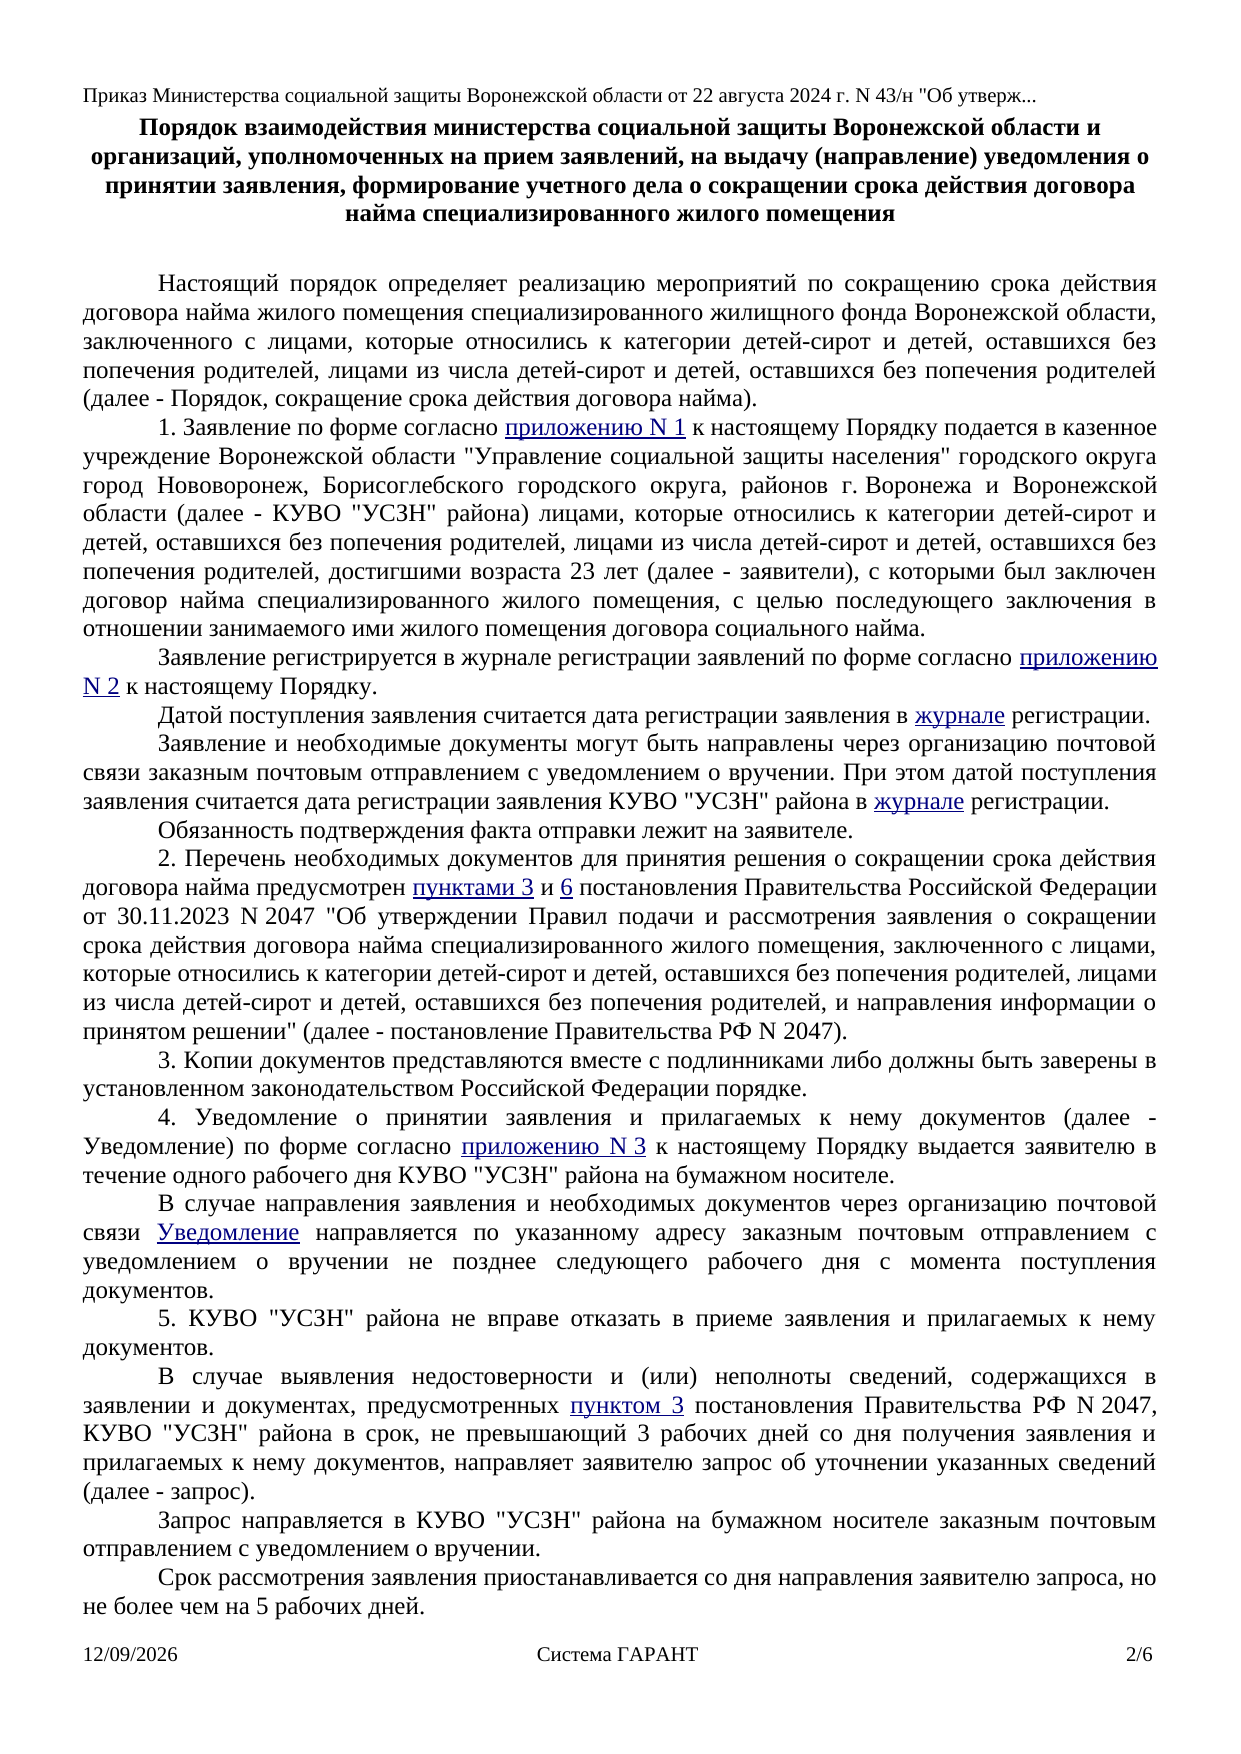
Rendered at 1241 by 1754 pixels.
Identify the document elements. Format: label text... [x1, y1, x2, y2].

text Датой поступления заявления считается дата регистрации заявления в журнале регистрации. [83, 700, 1157, 728]
text Настоящий порядок определяет реализацию мероприятий по сокращению срока действия договора найма жилого помещения специализированного жилищного фонда Воронежской области, заключенного с лицами, которые относились к категории детей-сирот и детей, оставшихся без попечения родителей, лицами из числа детей-сирот и детей, оставшихся без попечения родителей (далее - Порядок, сокращение срока действия договора найма). [83, 268, 1157, 412]
text Срок рассмотрения заявления приостанавливается со дня направления заявителю запроса, но не более чем на 5 рабочих дней. [83, 1562, 1157, 1620]
text В случае выявления недостоверности и (или) неполноты сведений, содержащихся в заявлении и документах, предусмотренных пунктом 3 постановления Правительства РФ N 2047, КУВО "УСЗН" района в срок, не превышающий 3 рабочих дней со дня получения заявления и прилагаемых к нему документов, направляет заявителю запрос об уточнении указанных сведений (далее - запрос). [83, 1361, 1157, 1505]
text 4. Уведомление о принятии заявления и прилагаемых к нему документов (далее - Уведомление) по форме согласно приложению N 3 к настоящему Порядку выдается заявителю в течение одного рабочего дня КУВО "УСЗН" района на бумажном носителе. [83, 1102, 1157, 1188]
text Запрос направляется в КУВО "УСЗН" района на бумажном носителе заказным почтовым отправлением с уведомлением о вручении. [83, 1505, 1157, 1562]
text Заявление регистрируется в журнале регистрации заявлений по форме согласно приложению N 2 к настоящему Порядку. [83, 642, 1157, 700]
text Заявление и необходимые документы могут быть направлены через организацию почтовой связи заказным почтовым отправлением с уведомлением о вручении. При этом датой поступления заявления считается дата регистрации заявления КУВО "УСЗН" района в журнале регистрации. [83, 728, 1157, 815]
text В случае направления заявления и необходимых документов через организацию почтовой связи Уведомление направляется по указанному адресу заказным почтовым отправлением с уведомлением о вручении не позднее следующего рабочего дня с момента поступления документов. [83, 1188, 1157, 1303]
text 5. КУВО "УСЗН" района не вправе отказать в приеме заявления и прилагаемых к нему документов. [83, 1303, 1157, 1361]
subtitle Порядок взаимодействия министерства социальной защиты Воронежской области и организаций, уполномоченных на прием заявлений, на выдачу (направление) уведомления о принятии заявления, формирование учетного дела о сокращении срока действия договора найма специализированного жилого помещения [83, 112, 1157, 227]
text 2. Перечень необходимых документов для принятия решения о сокращении срока действия договора найма предусмотрен пунктами 3 и 6 постановления Правительства Российской Федерации от 30.11.2023 N 2047 "Об утверждении Правил подачи и рассмотрения заявления о сокращении срока действия договора найма специализированного жилого помещения, заключенного с лицами, которые относились к категории детей-сирот и детей, оставшихся без попечения родителей, лицами из числа детей-сирот и детей, оставшихся без попечения родителей, и направления информации о принятом решении" (далее - постановление Правительства РФ N 2047). [83, 843, 1157, 1045]
text Обязанность подтверждения факта отправки лежит на заявителе. [83, 815, 1157, 843]
text 3. Копии документов представляются вместе с подлинниками либо должны быть заверены в установленном законодательством Российской Федерации порядке. [83, 1045, 1157, 1102]
text 1. Заявление по форме согласно приложению N 1 к настоящему Порядку подается в казенное учреждение Воронежской области "Управление социальной защиты населения" городского округа город Нововоронеж, Борисоглебского городского округа, районов г. Воронежа и Воронежской области (далее - КУВО "УСЗН" района) лицами, которые относились к категории детей-сирот и детей, оставшихся без попечения родителей, лицами из числа детей-сирот и детей, оставшихся без попечения родителей, достигшими возраста 23 лет (далее - заявители), с которыми был заключен договор найма специализированного жилого помещения, с целью последующего заключения в отношении занимаемого ими жилого помещения договора социального найма. [83, 412, 1157, 642]
